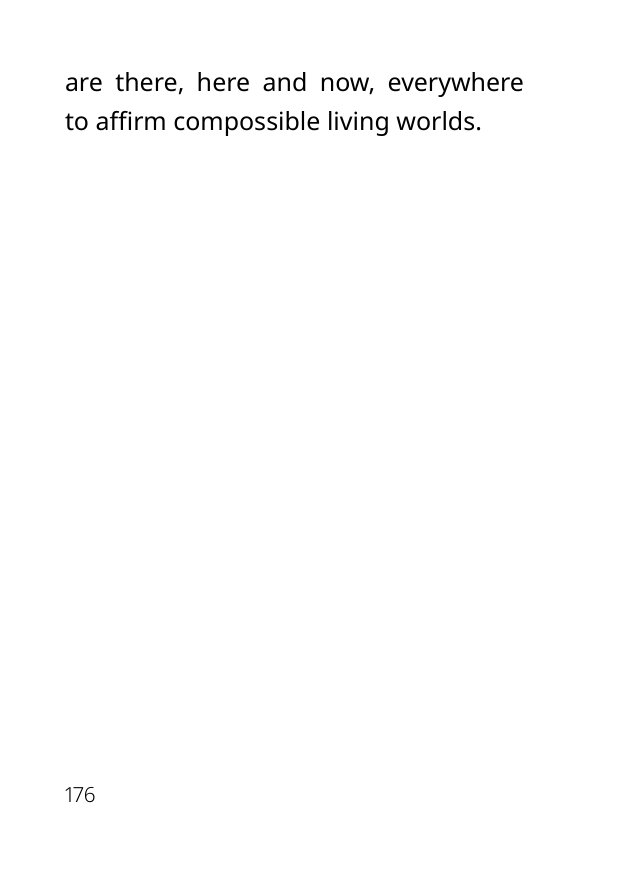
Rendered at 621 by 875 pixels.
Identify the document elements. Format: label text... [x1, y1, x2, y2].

text are there, here and now, everywhere to affirm compossible living worlds. [65, 65, 524, 138]
